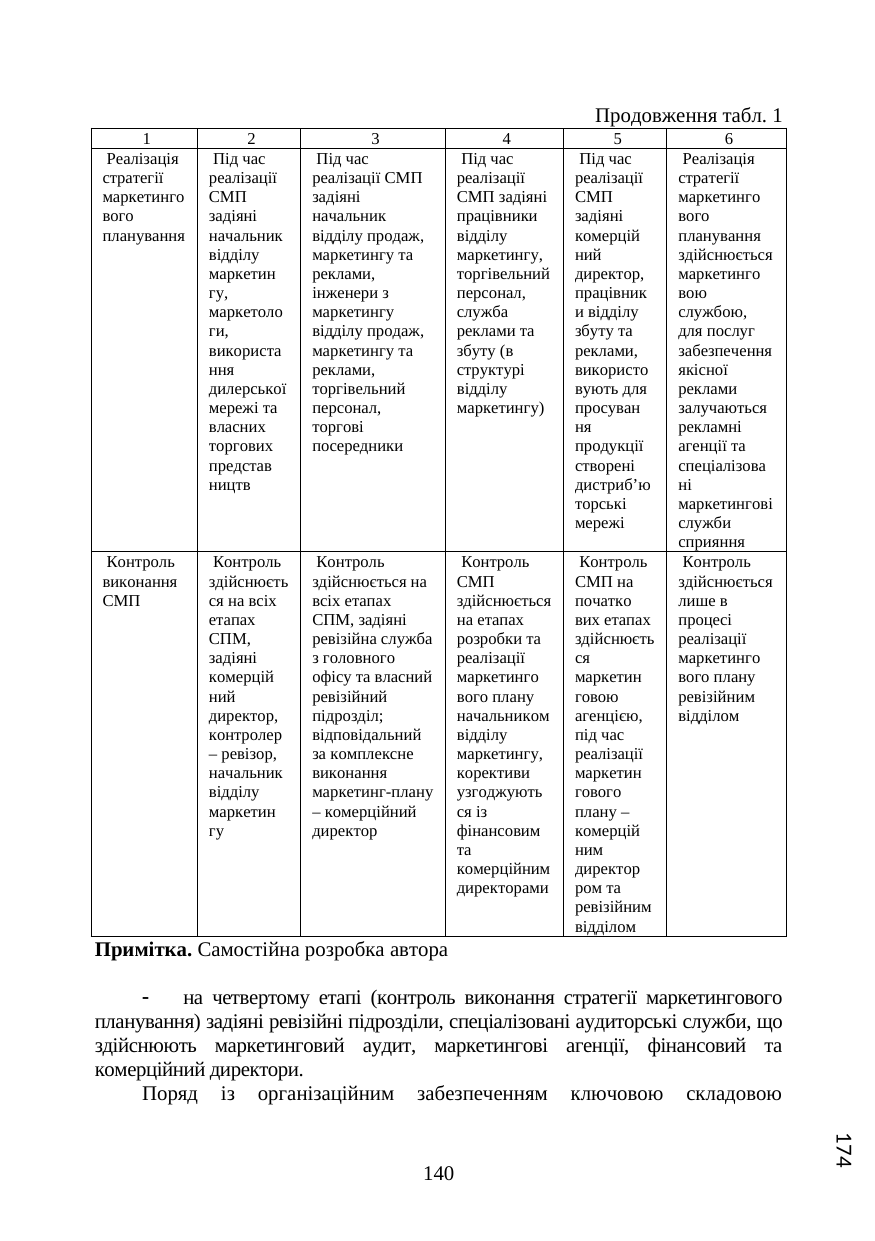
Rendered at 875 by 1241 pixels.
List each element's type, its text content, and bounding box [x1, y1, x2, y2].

table_cell Під час реалізації СМП задіяні працівники відділу маркетингу, торгівельний персонал, служба реклами та збуту (в структурі відділу маркетингу) [446, 149, 563, 551]
table_cell Контроль виконання СМП [92, 552, 197, 936]
table_header 1 [92, 129, 197, 148]
table_cell Під час реалізації СМП задіяні начальник відділу продаж, маркетингу та реклами, інженери з маркетингу відділу продаж, маркетингу та реклами, торгівельний персонал, торгові посередники [301, 149, 445, 551]
table_cell Контроль здійснюється лише в процесі реалізації маркетинго вого плану ревізійним відділом [667, 552, 786, 936]
list на четвертому етапі (контроль виконання стратегії маркетингового планування) задіяні ревізійні підрозділи, спеціалізовані аудиторські служби, що здійснюють маркетинговий аудит, маркетингові агенції, фінансовий та комерційний директори. [94, 985, 782, 1081]
table_cell Під час реалізації СМП задіяні начальник відділу маркетин гу, маркетологи, використання дилерської мережі та власних торгових представ ництв [198, 149, 300, 551]
table_cell Під час реалізації СМП задіяні комерцій ний директор, працівники відділу збуту та реклами, використовують для просуван ня продукції створені дистриб’юторські мережі [564, 149, 666, 551]
table_cell Контроль СМП на початко вих етапах здійснюється маркетин говою агенцією, під час реалізації маркетин гового плану – комерцій ним директор ром та ревізійним відділом [564, 552, 666, 936]
table_header 2 [198, 129, 300, 148]
table_header 5 [564, 129, 666, 148]
table_cell Реалізація стратегії маркетингового планування [92, 149, 197, 551]
table_cell Контроль здійснюється на всіх етапах СПМ, задіяні ревізійна служба з головного офісу та власний ревізійний підрозділ; відповідальний за комплексне виконання маркетинг-плану – комерційний директор [301, 552, 445, 936]
text Продовження табл. 1 [94, 103, 782, 127]
table_header 6 [667, 129, 786, 148]
table_header 3 [301, 129, 445, 148]
text Примітка. Самостійна розробка автора [94, 937, 782, 961]
text Поряд із організаційним забезпеченням ключовою складовою [94, 1081, 782, 1105]
table_header 4 [446, 129, 563, 148]
table_cell Контроль СМП здійснюється на етапах розробки та реалізації маркетинго вого плану начальником відділу маркетингу, корективи узгоджують ся із фінансовим та комерційним директорами [446, 552, 563, 936]
table_cell Контроль здійснюється на всіх етапах СПМ, задіяні комерцій ний директор, контролер– ревізор, начальник відділу маркетин гу [198, 552, 300, 936]
table_cell Реалізація стратегії маркетинго вого планування здійснюється маркетинго вою службою, для послуг забезпечення якісної реклами залучаються рекламні агенції та спеціалізовані маркетингові служби сприяння [667, 149, 786, 551]
